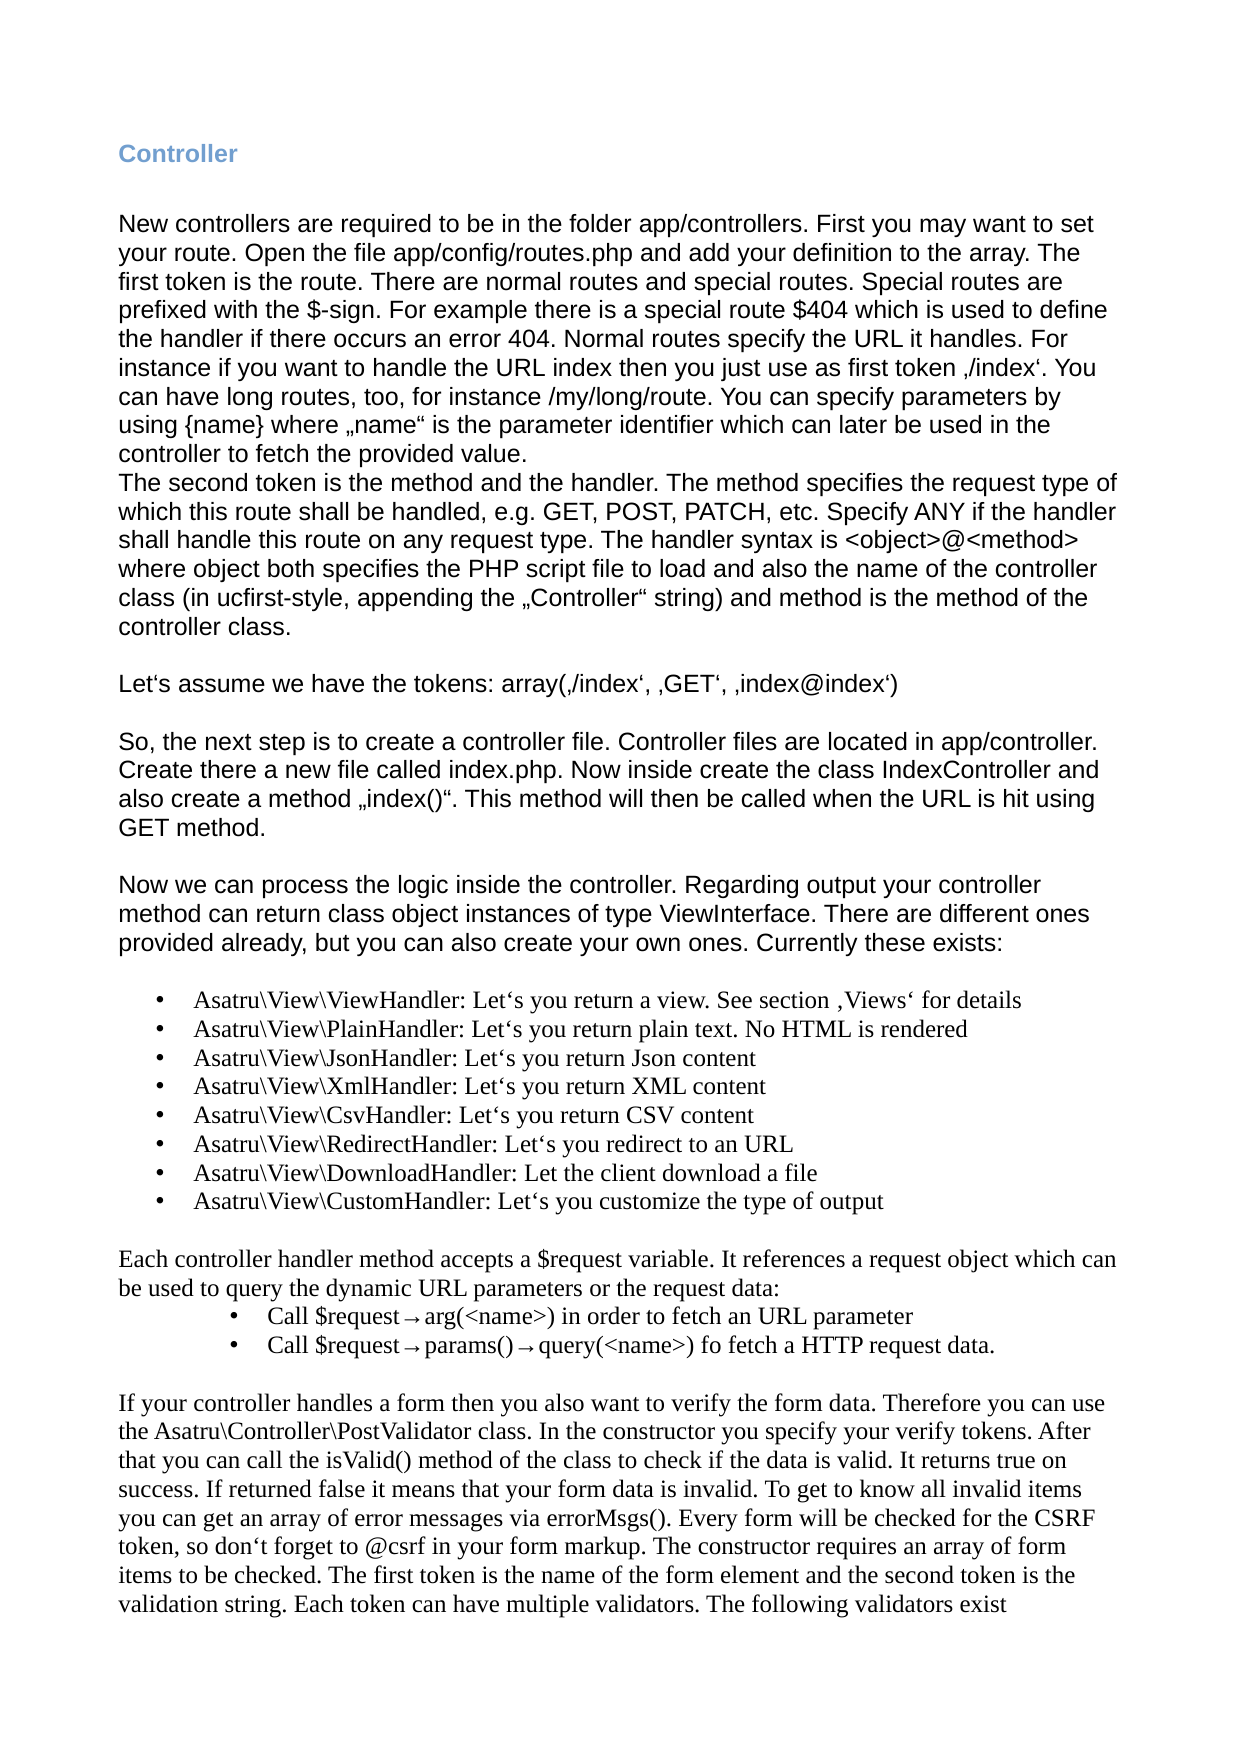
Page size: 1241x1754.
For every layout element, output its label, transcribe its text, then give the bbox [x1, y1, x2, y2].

list Asatru\View\PlainHandler: Let‘s you return plain text. No HTML is rendered [156, 1014, 1122, 1043]
subtitle Controller [118, 139, 1122, 168]
text If your controller handles a form then you also want to verify the form data. Therefore you can use the Asatru\Controller\PostValidator class. In the constructor you specify your verify tokens. After that you can call the isValid() method of the class to check if the data is valid. It returns true on success. If returned false it means that your form data is invalid. To get to know all invalid items you can get an array of error messages via errorMsgs(). Every form will be checked for the CSRF token, so don‘t forget to @csrf in your form markup. The constructor requires an array of form items to be checked. The first token is the name of the form element and the second token is the validation string. Each token can have multiple validators. The following validators exist [118, 1388, 1122, 1618]
text Each controller handler method accepts a $request variable. It references a request object which can be used to query the dynamic URL parameters or the request data: [118, 1244, 1122, 1301]
list Asatru\View\JsonHandler: Let‘s you return Json content [156, 1043, 1122, 1071]
text New controllers are required to be in the folder app/controllers. First you may want to set your route. Open the file app/config/routes.php and add your definition to the array. The first token is the route. There are normal routes and special routes. Special routes are prefixed with the $-sign. For example there is a special route $404 which is used to define the handler if there occurs an error 404. Normal routes specify the URL it handles. For instance if you want to handle the URL index then you just use as first token ‚/index‘. You can have long routes, too, for instance /my/long/route. You can specify parameters by using {name} where „name“ is the parameter identifier which can later be used in the controller to fetch the provided value. [118, 209, 1122, 468]
list Asatru\View\CustomHandler: Let‘s you customize the type of output [156, 1186, 1122, 1215]
text The second token is the method and the handler. The method specifies the request type of which this route shall be handled, e.g. GET, POST, PATCH, etc. Specify ANY if the handler shall handle this route on any request type. The handler syntax is <object>@<method> where object both specifies the PHP script file to load and also the name of the controller class (in ucfirst-style, appending the „Controller“ string) and method is the method of the controller class. [118, 468, 1122, 640]
list Asatru\View\XmlHandler: Let‘s you return XML content [156, 1071, 1122, 1100]
text Now we can process the logic inside the controller. Regarding output your controller method can return class object instances of type ViewInterface. There are different ones provided already, but you can also create your own ones. Currently these exists: [118, 870, 1122, 956]
list Asatru\View\CsvHandler: Let‘s you return CSV content [156, 1100, 1122, 1129]
list Asatru\View\ViewHandler: Let‘s you return a view. See section ‚Views‘ for details [156, 985, 1122, 1014]
list Asatru\View\DownloadHandler: Let the client download a file [156, 1158, 1122, 1186]
text Let‘s assume we have the tokens: array(‚/index‘, ‚GET‘, ‚index@index‘) [118, 669, 1122, 698]
list Asatru\View\RedirectHandler: Let‘s you redirect to an URL [156, 1129, 1122, 1158]
list Call $request→params()→query(<name>) fo fetch a HTTP request data. [229, 1330, 1122, 1359]
list Call $request→arg(<name>) in order to fetch an URL parameter [229, 1301, 1122, 1330]
text So, the next step is to create a controller file. Controller files are located in app/controller. Create there a new file called index.php. Now inside create the class IndexController and also create a method „index()“. This method will then be called when the URL is hit using GET method. [118, 726, 1122, 841]
